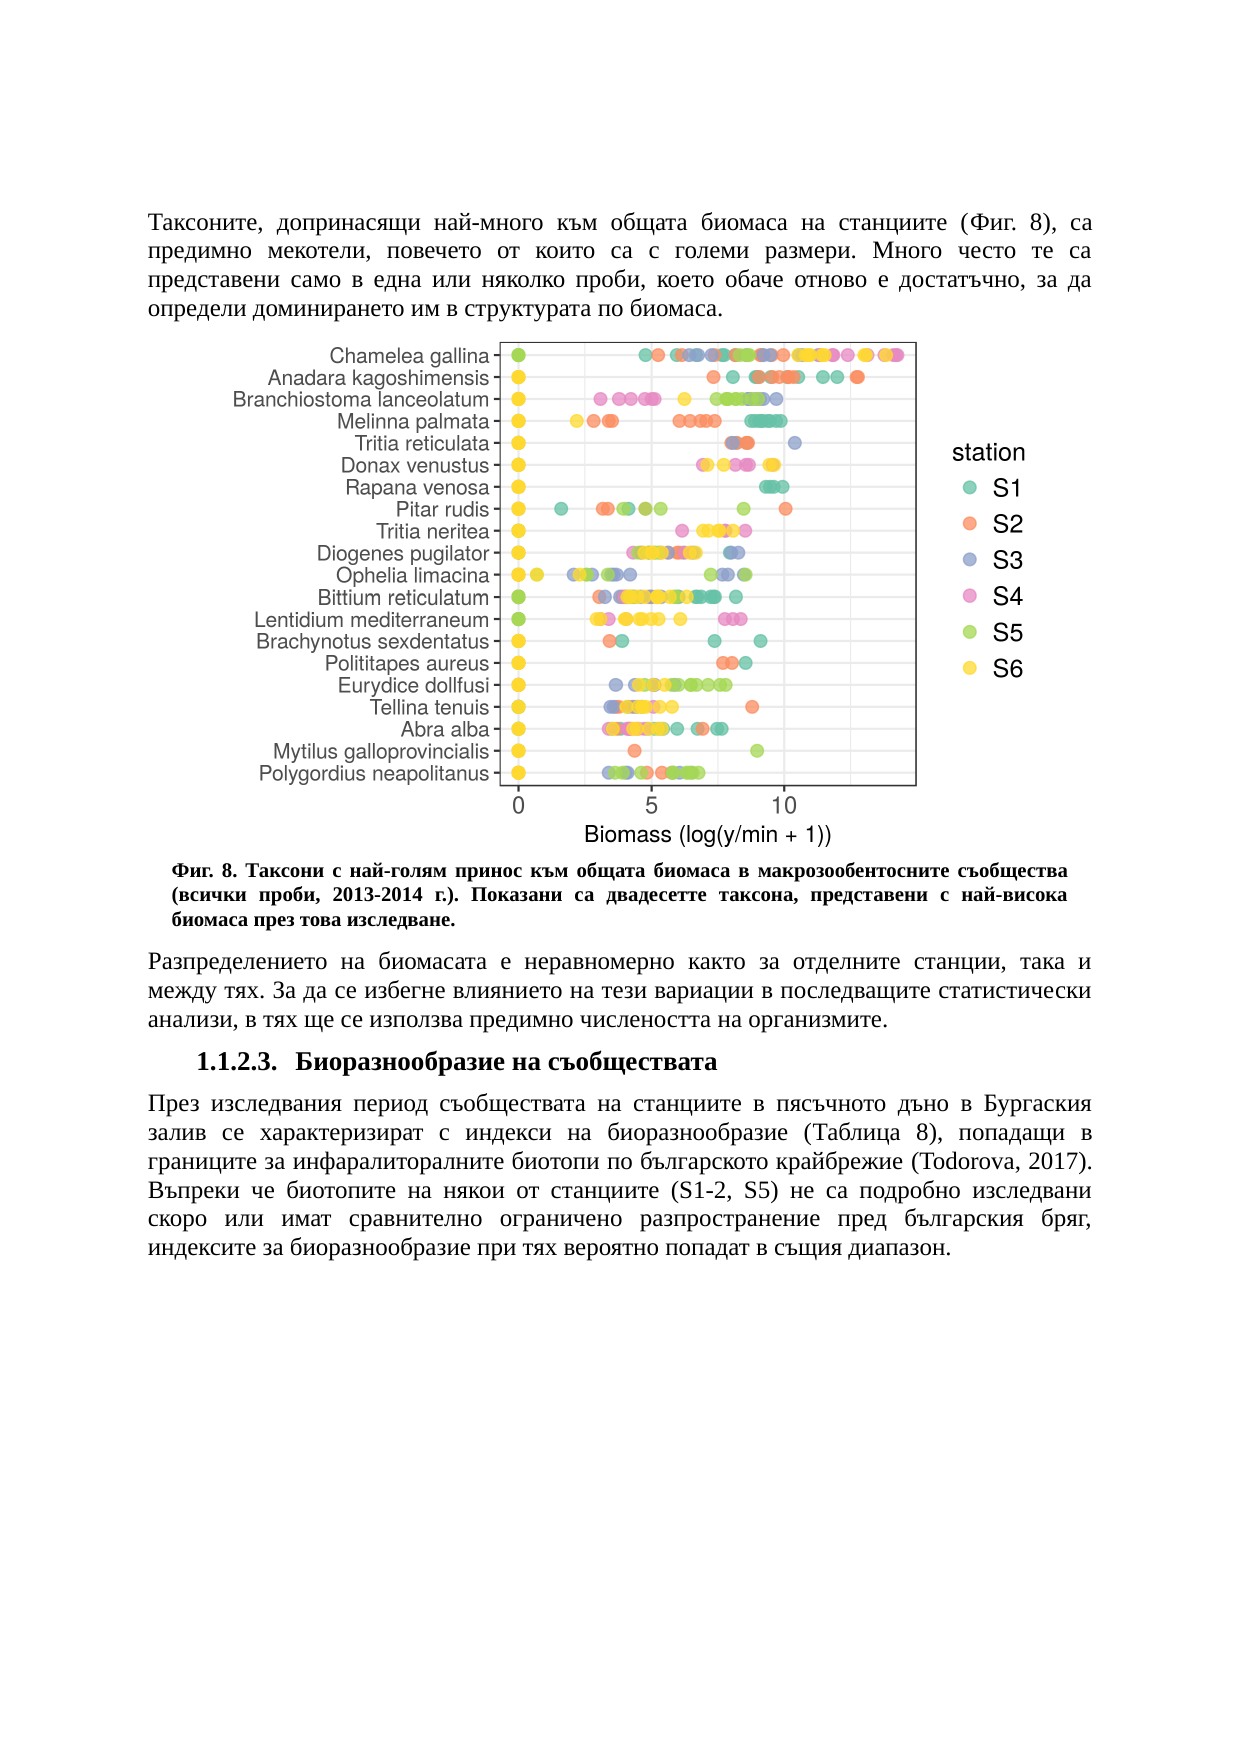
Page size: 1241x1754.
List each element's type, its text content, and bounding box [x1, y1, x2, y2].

text Фиг. 8. Таксони с най-голям принос към общата биомаса в макрозообентосните съобщества (всички проби, 2013-2014 г.). Показани са двадесетте таксона, представени с най-висока биомаса през това изследване. [171, 859, 1069, 931]
subtitle Биоразнообразие на съобществата [266, 1045, 1093, 1076]
text Таксоните, допринасящи най-много към общата биомаса на станциите (Фиг. 8), са предимно мекотели, повечето от които са с големи размери. Много често те са представени само в една или няколко проби, което обаче отново е достатъчно, за да определи доминирането им в структурата по биомаса. [148, 207, 1093, 322]
picture [192, 330, 1049, 859]
text През изследвания период съобществата на станциите в пясъчното дъно в Бургаския залив се характеризират с индекси на биоразнообразие (Таблица 8), попадащи в границите за инфаралиторалните биотопи по българското крайбрежие (Todorova, 2017). Въпреки че биотопите на някои от станциите (S1-2, S5) не са подробно изследвани скоро или имат сравнително ограничено разпространение пред българския бряг, индексите за биоразнообразие при тях вероятно попадат в същия диапазон. [148, 1088, 1093, 1261]
text Разпределението на биомасата е неравномерно както за отделните станции, така и между тях. За да се избегне влиянието на тези вариации в последващите статистически анализи, в тях ще се използва предимно числеността на организмите. [148, 322, 1093, 1032]
